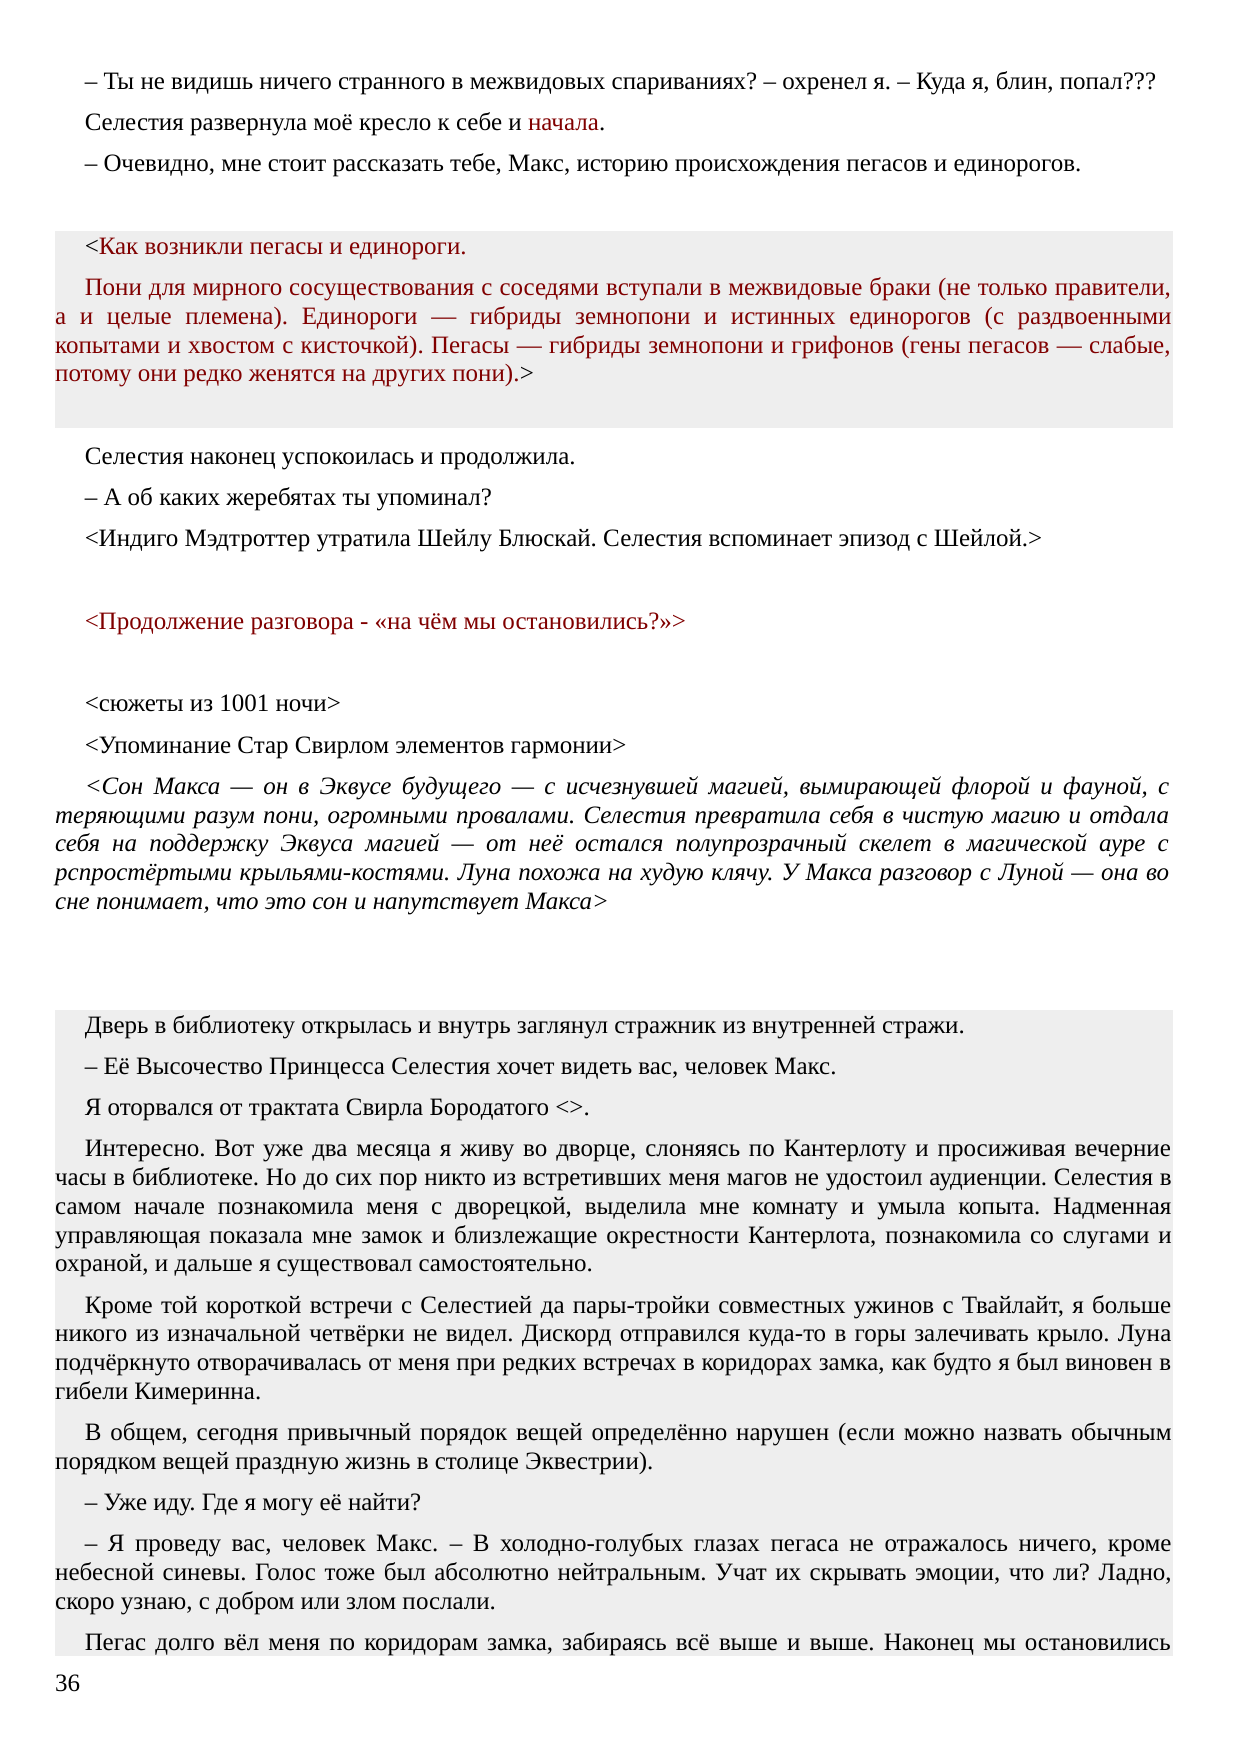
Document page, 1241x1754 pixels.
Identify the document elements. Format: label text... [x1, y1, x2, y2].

text – Очевидно, мне стоит рассказать тебе, Макс, историю происхождения пегасов и единорогов. [55, 148, 1173, 177]
text Пони для мирного сосуществования с соседями вступали в межвидовые браки (не только правители, а и целые племена). Единороги — гибриды земнопони и истинных единорогов (с раздвоенными копытами и хвостом с кисточкой). Пегасы — гибриды земнопони и грифонов (гены пегасов — слабые, потому они редко женятся на других пони).> [55, 272, 1173, 387]
text – А об каких жеребятах ты упоминал? [55, 482, 1173, 511]
text Селестия развернула моё кресло к себе и начала. [55, 107, 1173, 136]
text – Её Высочество Принцесса Селестия хочет видеть вас, человек Макс. [55, 1051, 1173, 1080]
text Я оторвался от трактата Свирла Бородатого <>. [55, 1092, 1173, 1121]
text Кроме той короткой встречи с Селестией да пары-тройки совместных ужинов с Твайлайт, я больше никого из изначальной четвёрки не видел. Дискорд отправился куда-то в горы залечивать крыло. Луна подчёркнуто отворачивалась от меня при редких встречах в коридорах замка, как будто я был виновен в гибели Кимеринна. [55, 1290, 1173, 1405]
text Селестия наконец успокоилась и продолжила. [55, 441, 1173, 470]
text – Ты не видишь ничего странного в межвидовых спариваниях? – охренел я. – Куда я, блин, попал??? [55, 66, 1173, 95]
text Дверь в библиотеку открылась и внутрь заглянул стражник из внутренней стражи. [55, 1010, 1173, 1038]
text <Упоминание Стар Свирлом элементов гармонии> [55, 730, 1173, 758]
text – Я проведу вас, человек Макс. – В холодно-голубых глазах пегаса не отражалось ничего, кроме небесной синевы. Голос тоже был абсолютно нейтральным. Учат их скрывать эмоции, что ли? Ладно, скоро узнаю, с добром или злом послали. [55, 1528, 1173, 1615]
text Пегас долго вёл меня по коридорам замка, забираясь всё выше и выше. Наконец мы остановились [55, 1627, 1173, 1656]
text <Индиго Мэдтроттер утратила Шейлу Блюскай. Селестия вспоминает эпизод с Шейлой.> [55, 523, 1173, 552]
text <Как возникли пегасы и единороги. [55, 231, 1173, 260]
text – Уже иду. Где я могу её найти? [55, 1487, 1173, 1516]
text <Сон Макса — он в Эквусе будущего — с исчезнувшей магией, вымирающей флорой и фауной, с теряющими разум пони, огромными провалами. Селестия превратила себя в чистую магию и отдала себя на поддержку Эквуса магией — от неё остался полупрозрачный скелет в магической ауре с рспростёртыми крыльями-костями. Луна похожа на худую клячу. У Макса разговор с Луной — она во сне понимает, что это сон и напутствует Макса> [55, 771, 1173, 915]
text Интересно. Вот уже два месяца я живу во дворце, слоняясь по Кантерлоту и просиживая вечерние часы в библиотеке. Но до сих пор никто из встретивших меня магов не удостоил аудиенции. Селестия в самом начале познакомила меня с дворецкой, выделила мне комнату и умыла копыта. Надменная управляющая показала мне замок и близлежащие окрестности Кантерлота, познакомила со слугами и охраной, и дальше я существовал самостоятельно. [55, 1133, 1173, 1277]
text <Продолжение разговора - «на чём мы остановились?»> [55, 606, 1173, 635]
text В общем, сегодня привычный порядок вещей определённо нарушен (если можно назвать обычным порядком вещей праздную жизнь в столице Эквестрии). [55, 1417, 1173, 1475]
text <сюжеты из 1001 ночи> [55, 688, 1173, 717]
